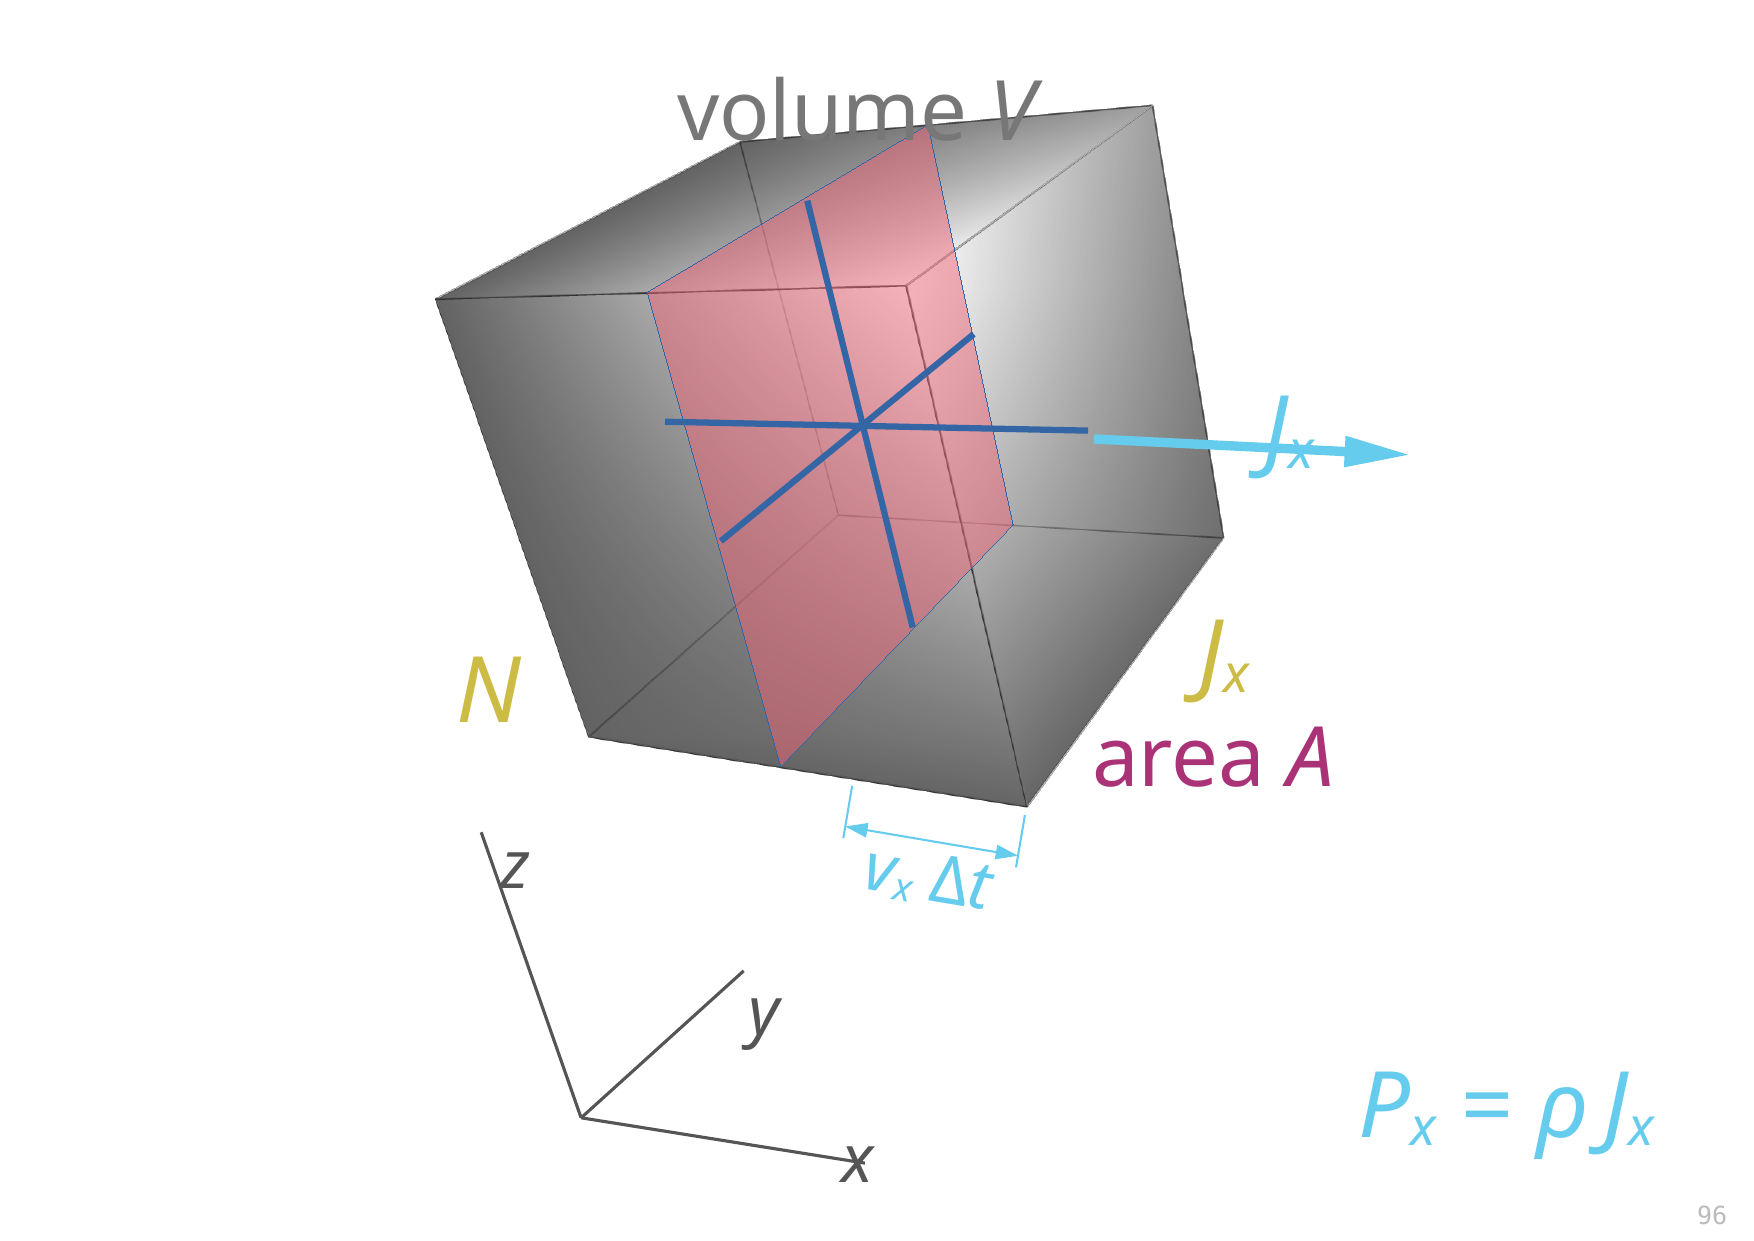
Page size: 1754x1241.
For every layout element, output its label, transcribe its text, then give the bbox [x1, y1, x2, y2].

text_box [684, 426, 914, 767]
text_box Px = ρ Jx [1343, 1032, 1684, 1140]
text_box N [441, 616, 544, 724]
text_box Jx [1183, 580, 1271, 688]
text_box [647, 142, 973, 422]
text_box z [486, 801, 525, 890]
text_box [873, 339, 992, 425]
text_box area A [1077, 689, 1343, 788]
text_box Jx [1248, 355, 1336, 463]
text_box x [827, 1094, 868, 1183]
text_box volume V [662, 43, 1054, 142]
text_box y [733, 946, 775, 1036]
text_box [868, 430, 1014, 626]
